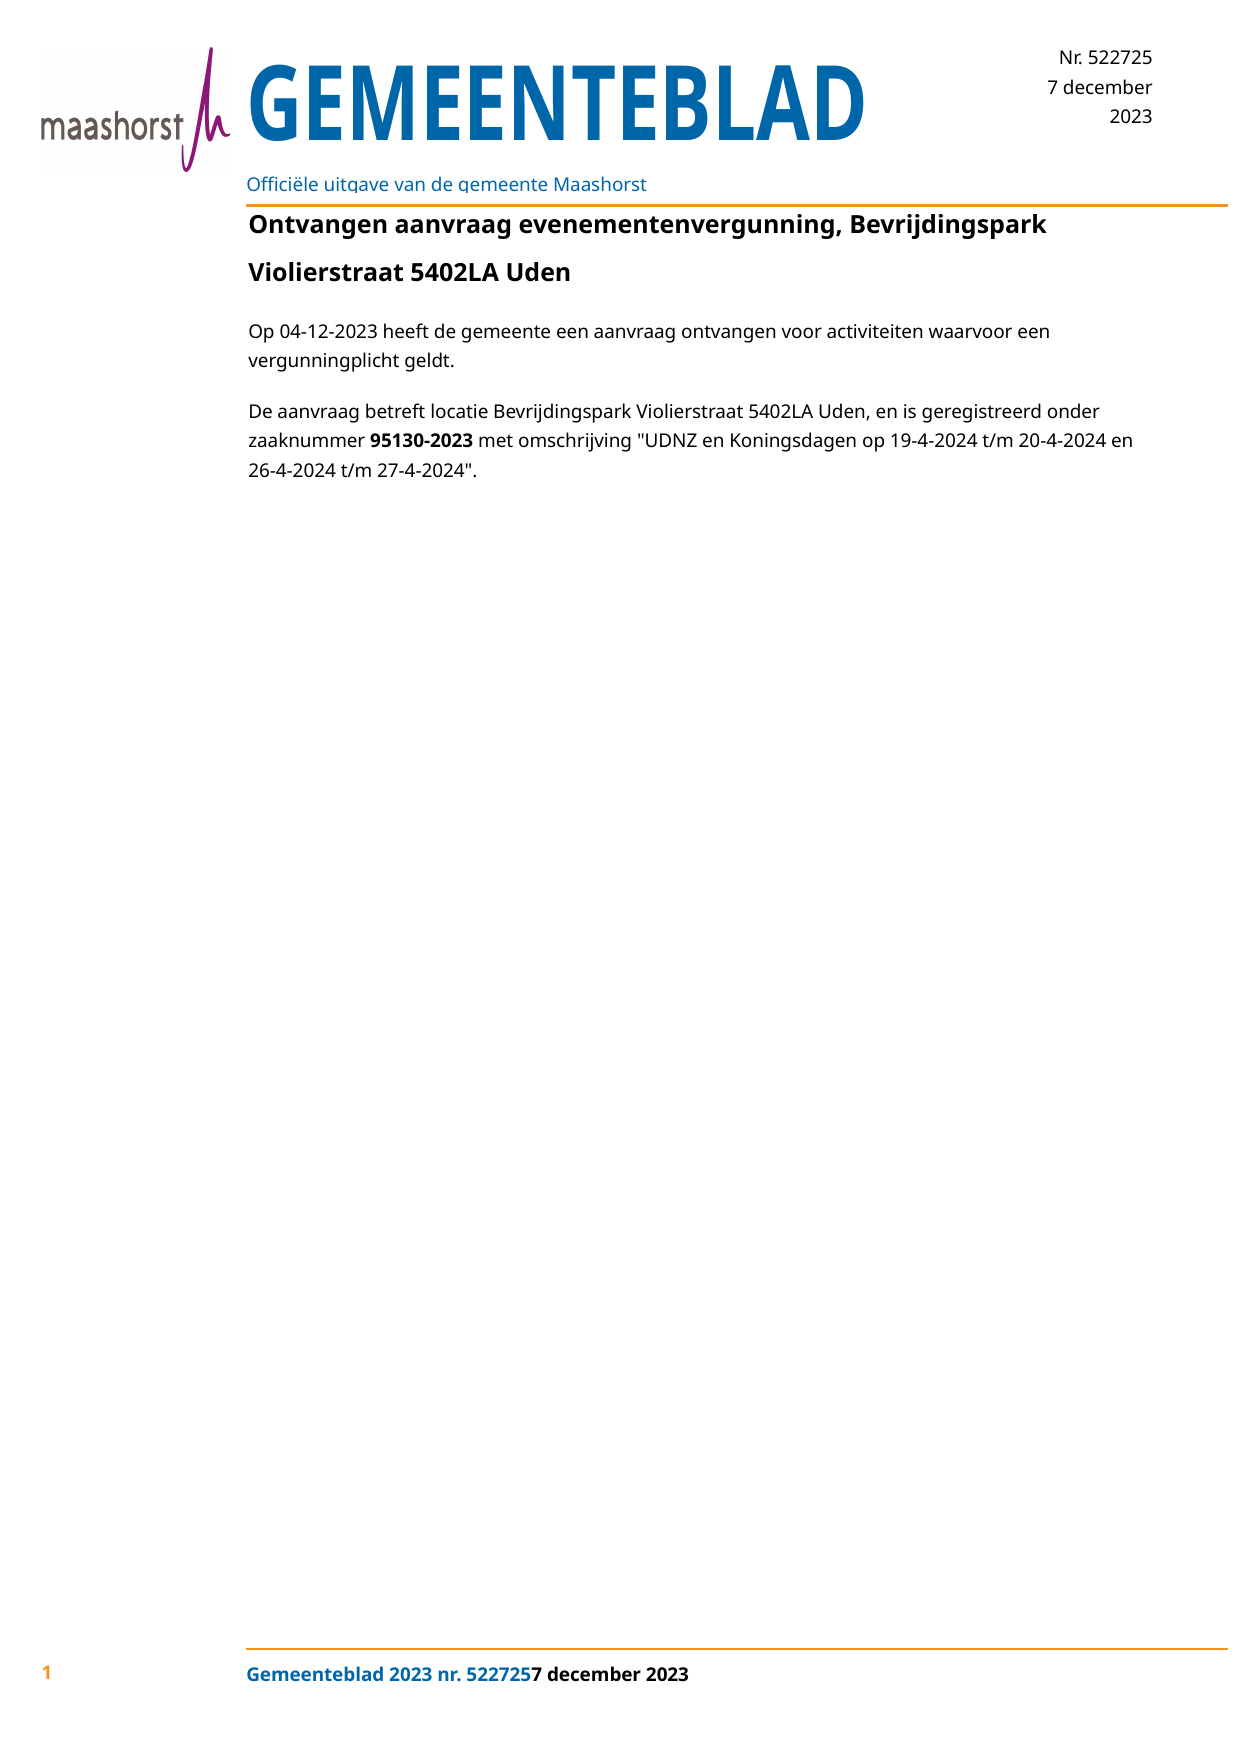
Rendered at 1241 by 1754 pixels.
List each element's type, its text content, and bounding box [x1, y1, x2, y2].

text Ontvangen aanvraag evenementenvergunning, Bevrijdingspark Violierstraat 5402LA Uden [248, 207, 1152, 288]
picture [41, 47, 231, 172]
text Op 04-12-2023 heeft de gemeente een aanvraag ontvangen voor activiteiten waarvoor een vergunningplicht geldt. [248, 318, 1152, 373]
text De aanvraag betreft locatie Bevrijdingspark Violierstraat 5402LA Uden, en is geregistreerd onder zaaknummer 95130-2023 met omschrijving "UDNZ en Koningsdagen op 19-4-2024 t/m 20-4-2024 en 26-4-2024 t/m 27-4-2024". [248, 398, 1152, 483]
